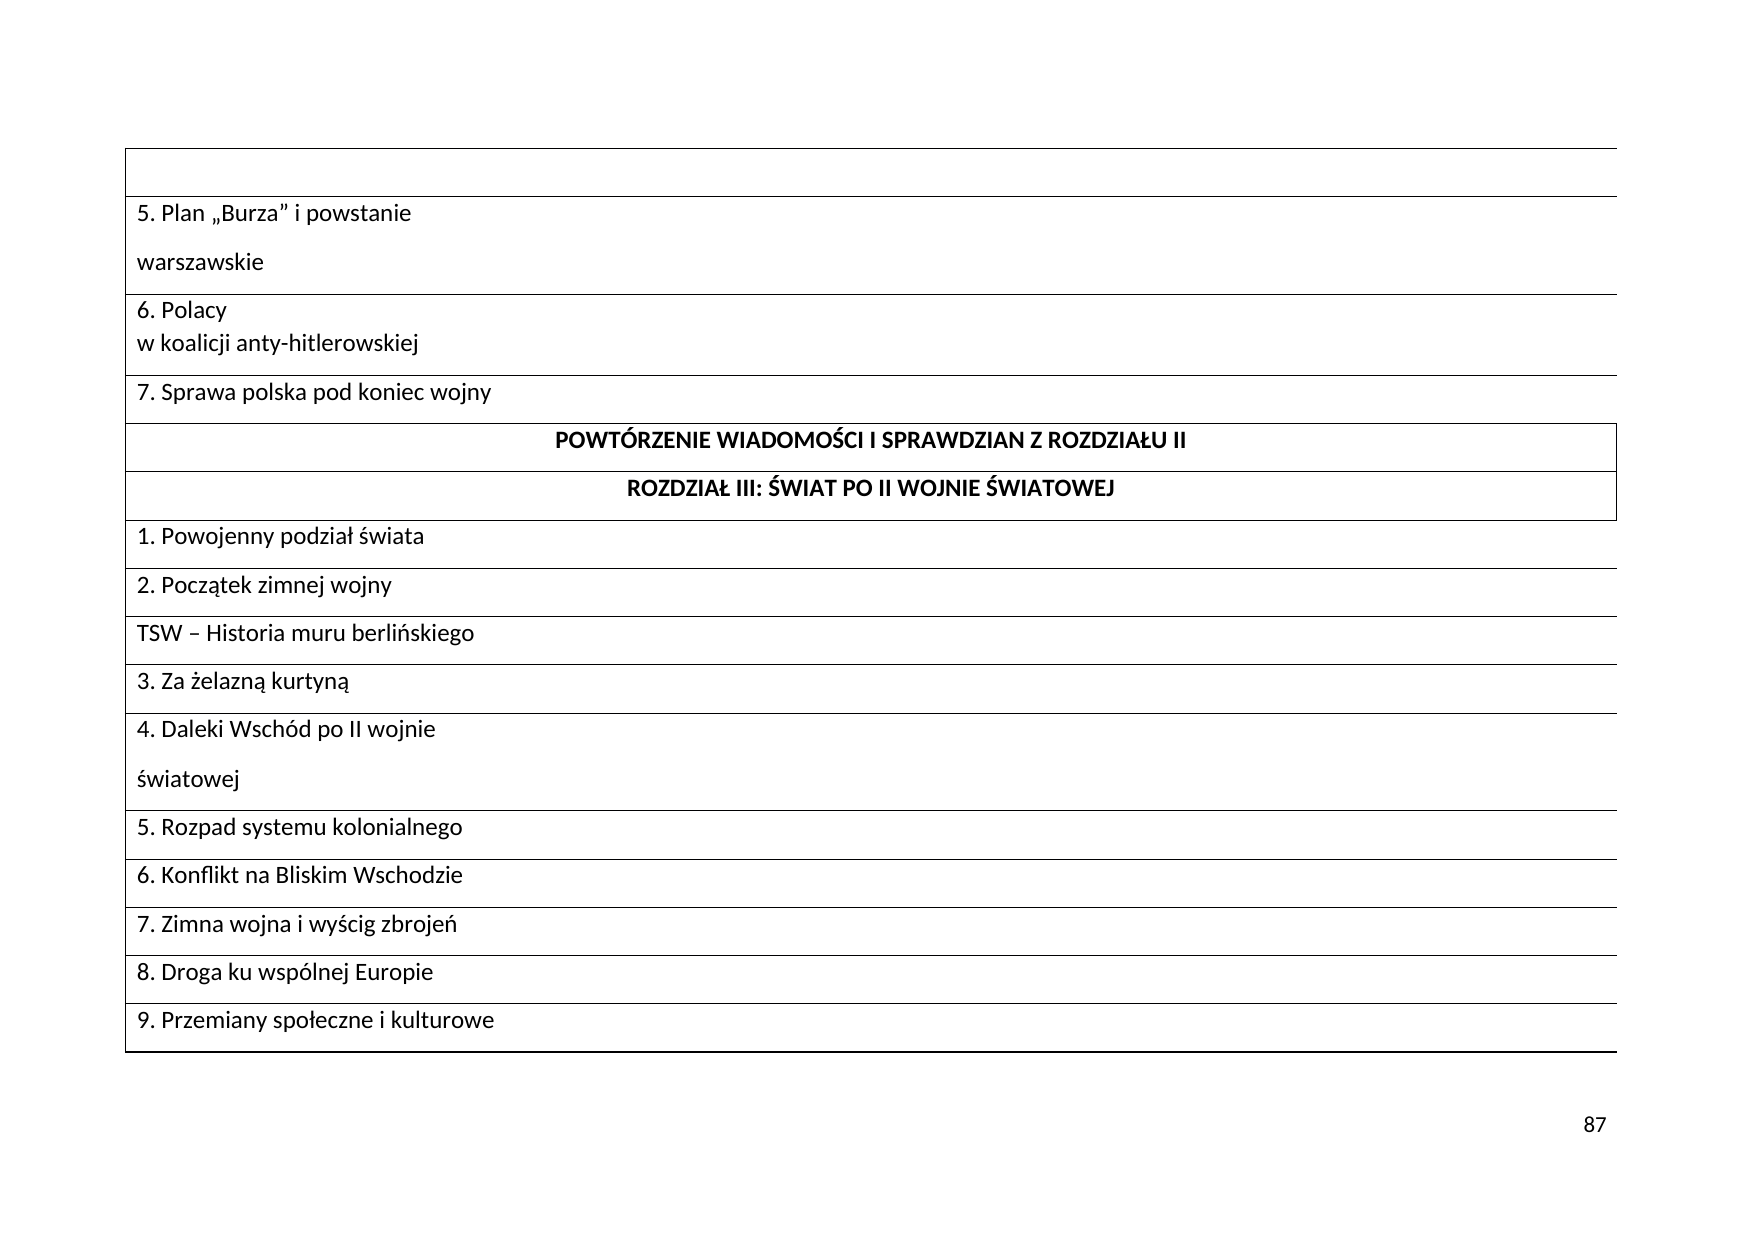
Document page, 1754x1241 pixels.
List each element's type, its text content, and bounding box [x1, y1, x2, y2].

table_cell 6. Konflikt na Bliskim Wschodzie [126, 860, 1617, 907]
table_cell 3. Za żelazną kurtyną [126, 665, 1617, 712]
table_cell 6. Polacy w koalicji anty-hitlerowskiej [126, 295, 1617, 375]
table_cell 5. Plan „Burza” i powstanie warszawskie [126, 197, 1617, 294]
table_cell 9. Przemiany społeczne i kulturowe [126, 1004, 1617, 1051]
table_cell [126, 149, 1617, 196]
table_cell POWTÓRZENIE WIADOMOŚCI I SPRAWDZIAN Z ROZDZIAŁU II [126, 424, 1616, 471]
table_cell 7. Sprawa polska pod koniec wojny [126, 376, 1617, 423]
table_cell 8. Droga ku wspólnej Europie [126, 956, 1617, 1003]
table_cell 5. Rozpad systemu kolonialnego [126, 811, 1617, 858]
table_cell 7. Zimna wojna i wyścig zbrojeń [126, 908, 1617, 955]
table_cell TSW – Historia muru berlińskiego [126, 617, 1617, 664]
table_cell 2. Początek zimnej wojny [126, 569, 1617, 616]
table_cell 1. Powojenny podział świata [126, 521, 1617, 568]
table_cell 4. Daleki Wschód po II wojnie światowej [126, 714, 1617, 810]
table_cell ROZDZIAŁ III: ŚWIAT PO II WOJNIE ŚWIATOWEJ [126, 472, 1616, 519]
